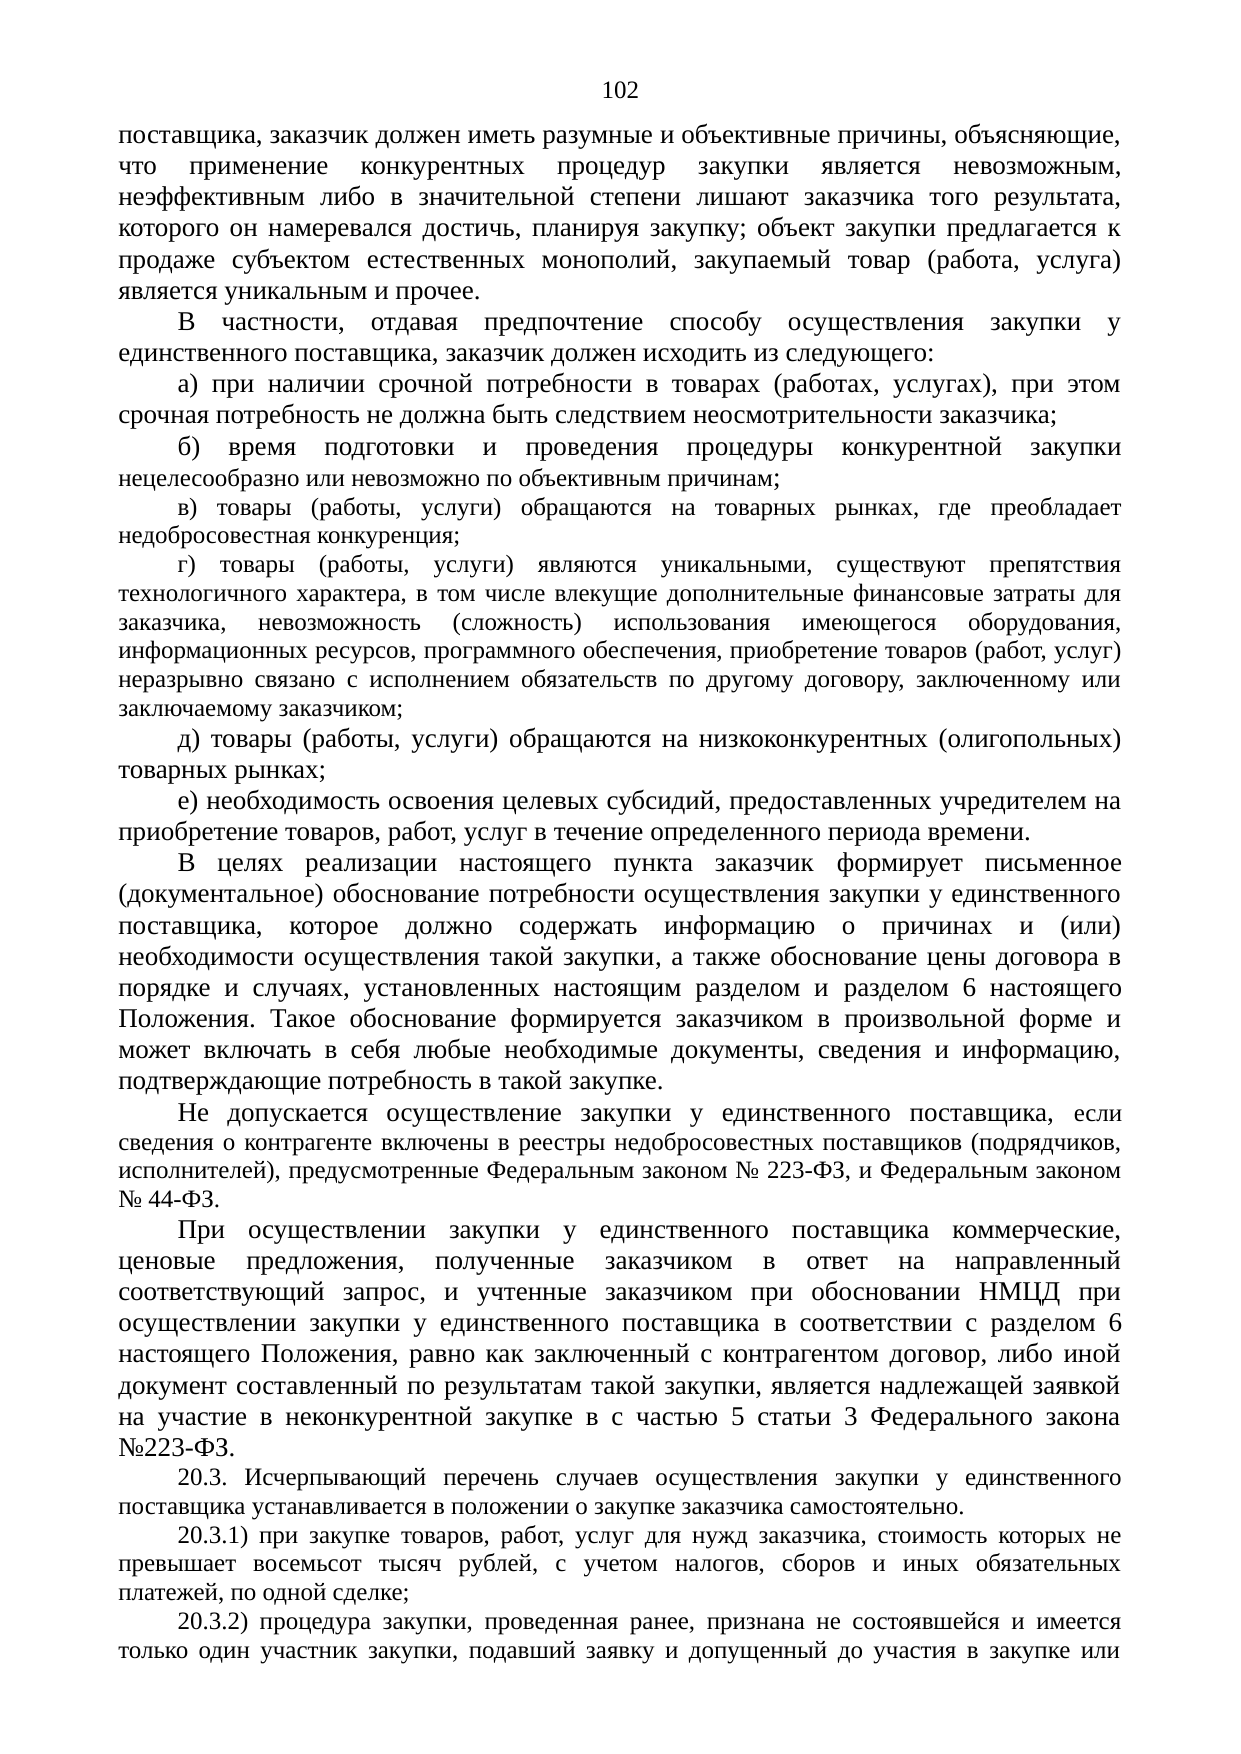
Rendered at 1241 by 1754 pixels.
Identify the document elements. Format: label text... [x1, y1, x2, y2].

text поставщика, заказчик должен иметь разумные и объективные причины, объясняющие, что применение конкурентных процедур закупки является невозможным, неэффективным либо в значительной степени лишают заказчика того результата, которого он намеревался достичь, планируя закупку; объект закупки предлагается к продаже субъектом естественных монополий, закупаемый товар (работа, услуга) является уникальным и прочее. [118, 118, 1122, 305]
text 20.3. Исчерпывающий перечень случаев осуществления закупки у единственного поставщика устанавливается в положении о закупке заказчика самостоятельно. [118, 1462, 1122, 1520]
text Не допускается осуществление закупки у единственного поставщика, если сведения о контрагенте включены в реестры недобросовестных поставщиков (подрядчиков, исполнителей), предусмотренные Федеральным законом № 223-ФЗ, и Федеральным законом № 44-ФЗ. [118, 1096, 1122, 1213]
text е) необходимость освоения целевых субсидий, предоставленных учредителем на приобретение товаров, работ, услуг в течение определенного периода времени. [118, 784, 1122, 846]
text а) при наличии срочной потребности в товарах (работах, услугах), при этом срочная потребность не должна быть следствием неосмотрительности заказчика; [118, 367, 1122, 429]
text При осуществлении закупки у единственного поставщика коммерческие, ценовые предложения, полученные заказчиком в ответ на направленный соответствующий запрос, и учтенные заказчиком при обосновании НМЦД при осуществлении закупки у единственного поставщика в соответствии с разделом 6 настоящего Положения, равно как заключенный с контрагентом договор, либо иной документ составленный по результатам такой закупки, является надлежащей заявкой на участие в неконкурентной закупке в с частью 5 статьи 3 Федерального закона №223-ФЗ. [118, 1213, 1122, 1462]
text б) время подготовки и проведения процедуры конкурентной закупки нецелесообразно или невозможно по объективным причинам; [118, 429, 1122, 492]
text 20.3.1) при закупке товаров, работ, услуг для нужд заказчика, стоимость которых не превышает восемьсот тысяч рублей, с учетом налогов, сборов и иных обязательных платежей, по одной сделке; [118, 1520, 1122, 1606]
text 20.3.2) процедура закупки, проведенная ранее, признана не состоявшейся и имеется только один участник закупки, подавший заявку и допущенный до участия в закупке или [118, 1606, 1122, 1663]
text В целях реализации настоящего пункта заказчик формирует письменное (документальное) обоснование потребности осуществления закупки у единственного поставщика, которое должно содержать информацию о причинах и (или) необходимости осуществления такой закупки, а также обоснование цены договора в порядке и случаях, установленных настоящим разделом и разделом 6 настоящего Положения. Такое обоснование формируется заказчиком в произвольной форме и может включать в себя любые необходимые документы, сведения и информацию, подтверждающие потребность в такой закупке. [118, 846, 1122, 1096]
text в) товары (работы, услуги) обращаются на товарных рынках, где преобладает недобросовестная конкуренция; [118, 492, 1122, 549]
text д) товары (работы, услуги) обращаются на низкоконкурентных (олигопольных) товарных рынках; [118, 722, 1122, 784]
text г) товары (работы, услуги) являются уникальными, существуют препятствия технологичного характера, в том числе влекущие дополнительные финансовые затраты для заказчика, невозможность (сложность) использования имеющегося оборудования, информационных ресурсов, программного обеспечения, приобретение товаров (работ, услуг) неразрывно связано с исполнением обязательств по другому договору, заключенному или заключаемому заказчиком; [118, 549, 1122, 722]
text В частности, отдавая предпочтение способу осуществления закупки у единственного поставщика, заказчик должен исходить из следующего: [118, 305, 1122, 367]
